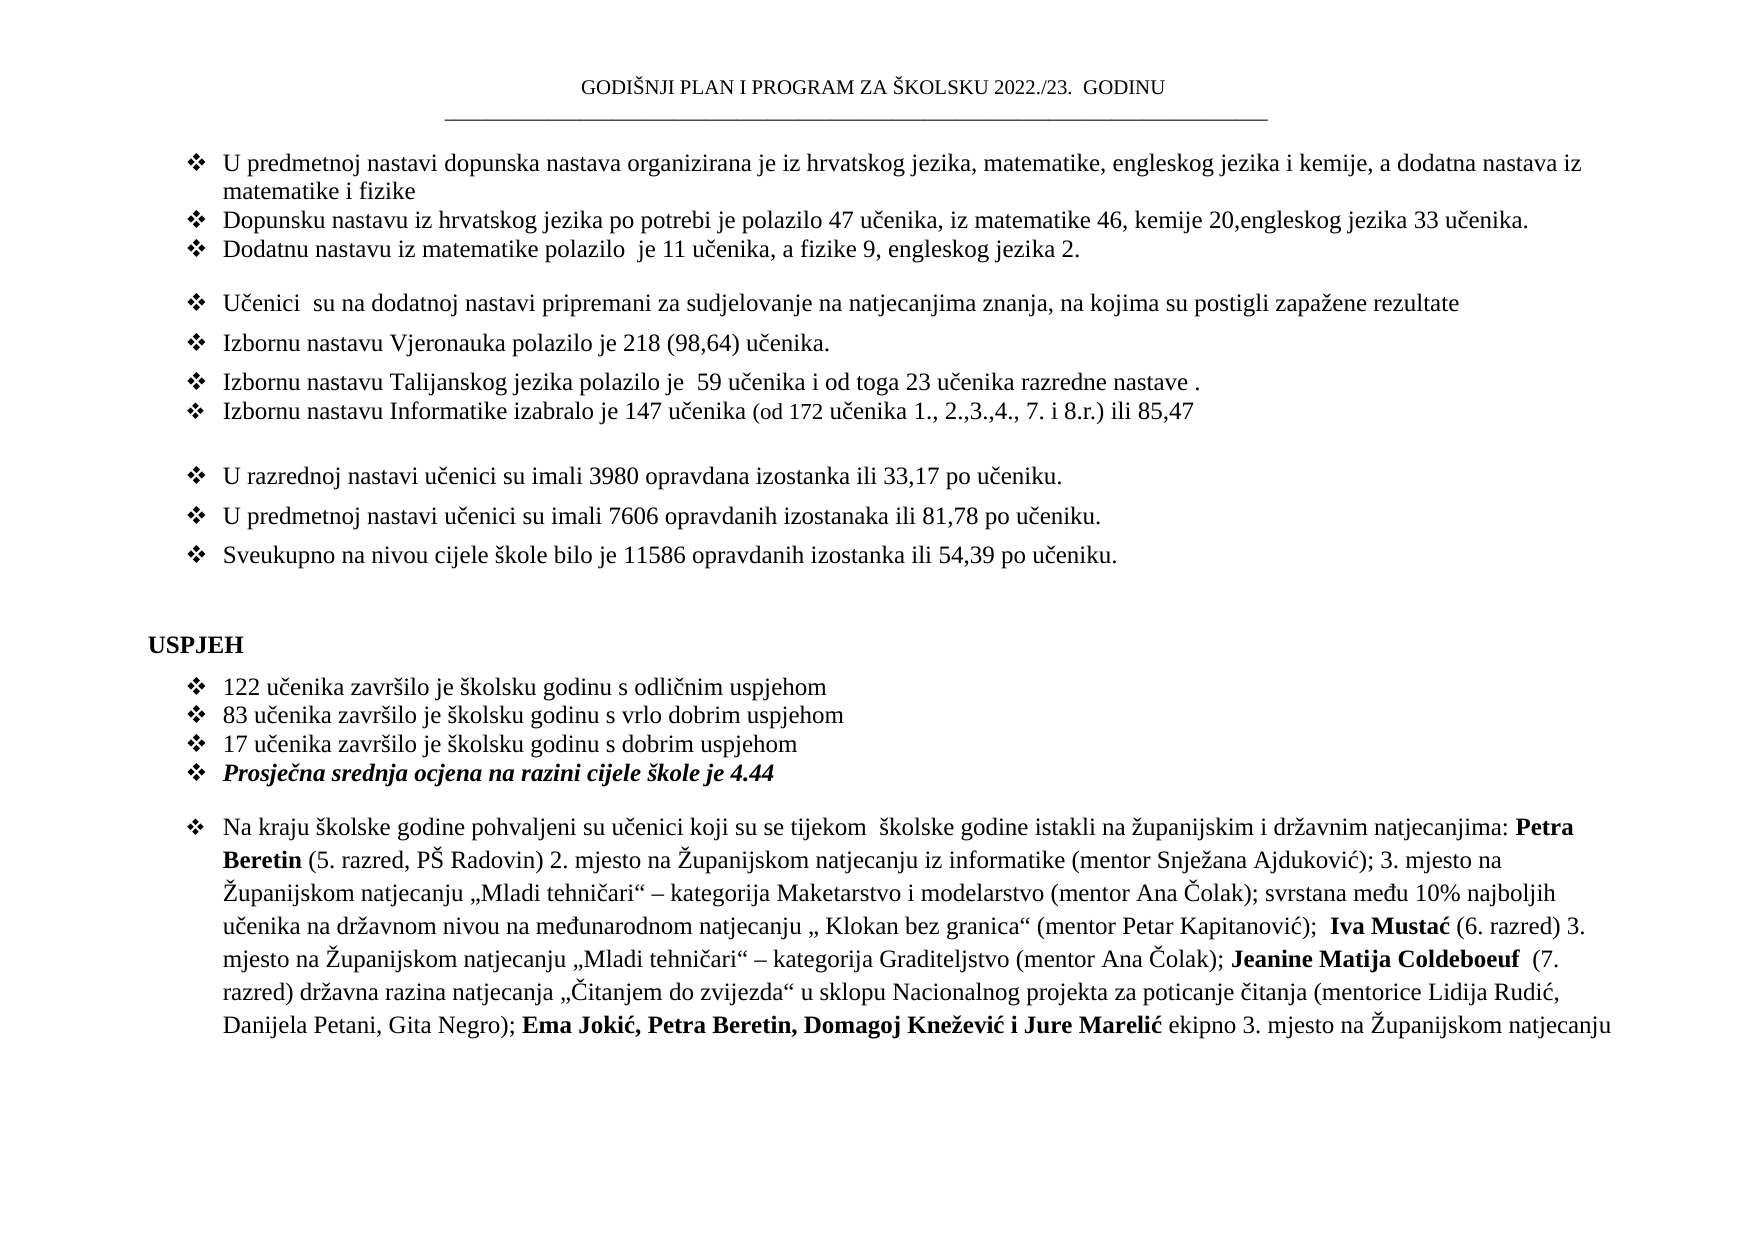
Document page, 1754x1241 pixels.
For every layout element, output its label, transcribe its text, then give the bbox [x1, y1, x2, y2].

list U predmetnoj nastavi dopunska nastava organizirana je iz hrvatskog jezika, matematike, engleskog jezika i kemije, a dodatna nastava iz matematike i fizike [185, 148, 1636, 205]
list Izbornu nastavu Vjeronauka polazilo je 218 (98,64) učenika. [185, 328, 1636, 356]
list Izbornu nastavu Talijanskog jezika polazilo je 59 učenika i od toga 23 učenika razredne nastave . [185, 367, 1636, 396]
list 17 učenika završilo je školsku godinu s dobrim uspjehom [185, 729, 1636, 758]
list Na kraju školske godine pohvaljeni su učenici koji su se tijekom školske godine istakli na županijskim i državnim natjecanjima: Petra Beretin (5. razred, PŠ Radovin) 2. mjesto na Županijskom natjecanju iz informatike (mentor Snježana Ajduković); 3. mjesto na Županijskom natjecanju „Mladi tehničari“ – kategorija Maketarstvo i modelarstvo (mentor Ana Čolak); svrstana među 10% najboljih učenika na državnom nivou na međunarodnom natjecanju „ Klokan bez granica“ (mentor Petar Kapitanović); Iva Mustać (6. razred) 3. mjesto na Županijskom natjecanju „Mladi tehničari“ – kategorija Graditeljstvo (mentor Ana Čolak); Jeanine Matija Coldeboeuf (7. razred) državna razina natjecanja „Čitanjem do zvijezda“ u sklopu Nacionalnog projekta za poticanje čitanja (mentorice Lidija Rudić, Danijela Petani, Gita Negro); Ema Jokić, Petra Beretin, Domagoj Knežević i Jure Marelić ekipno 3. mjesto na Županijskom natjecanju [185, 812, 1636, 1038]
text USPJEH [148, 630, 1636, 659]
list Dodatnu nastavu iz matematike polazilo je 11 učenika, a fizike 9, engleskog jezika 2. [185, 234, 1636, 263]
list Izbornu nastavu Informatike izabralo je 147 učenika (od 172 učenika 1., 2.,3.,4., 7. i 8.r.) ili 85,47 [185, 396, 1636, 425]
list 83 učenika završilo je školsku godinu s vrlo dobrim uspjehom [185, 700, 1636, 729]
list U razrednoj nastavi učenici su imali 3980 opravdana izostanka ili 33,17 po učeniku. [185, 461, 1636, 490]
list Dopunsku nastavu iz hrvatskog jezika po potrebi je polazilo 47 učenika, iz matematike 46, kemije 20,engleskog jezika 33 učenika. [185, 205, 1636, 234]
list Učenici su na dodatnoj nastavi pripremani za sudjelovanje na natjecanjima znanja, na kojima su postigli zapažene rezultate [185, 288, 1636, 317]
list U predmetnoj nastavi učenici su imali 7606 opravdanih izostanaka ili 81,78 po učeniku. [185, 501, 1636, 529]
list 122 učenika završilo je školsku godinu s odličnim uspjehom [185, 672, 1636, 700]
list Prosječna srednja ocjena na razini cijele škole je 4.44 [185, 758, 1636, 787]
list Sveukupno na nivou cijele škole bilo je 11586 opravdanih izostanka ili 54,39 po učeniku. [185, 541, 1636, 569]
